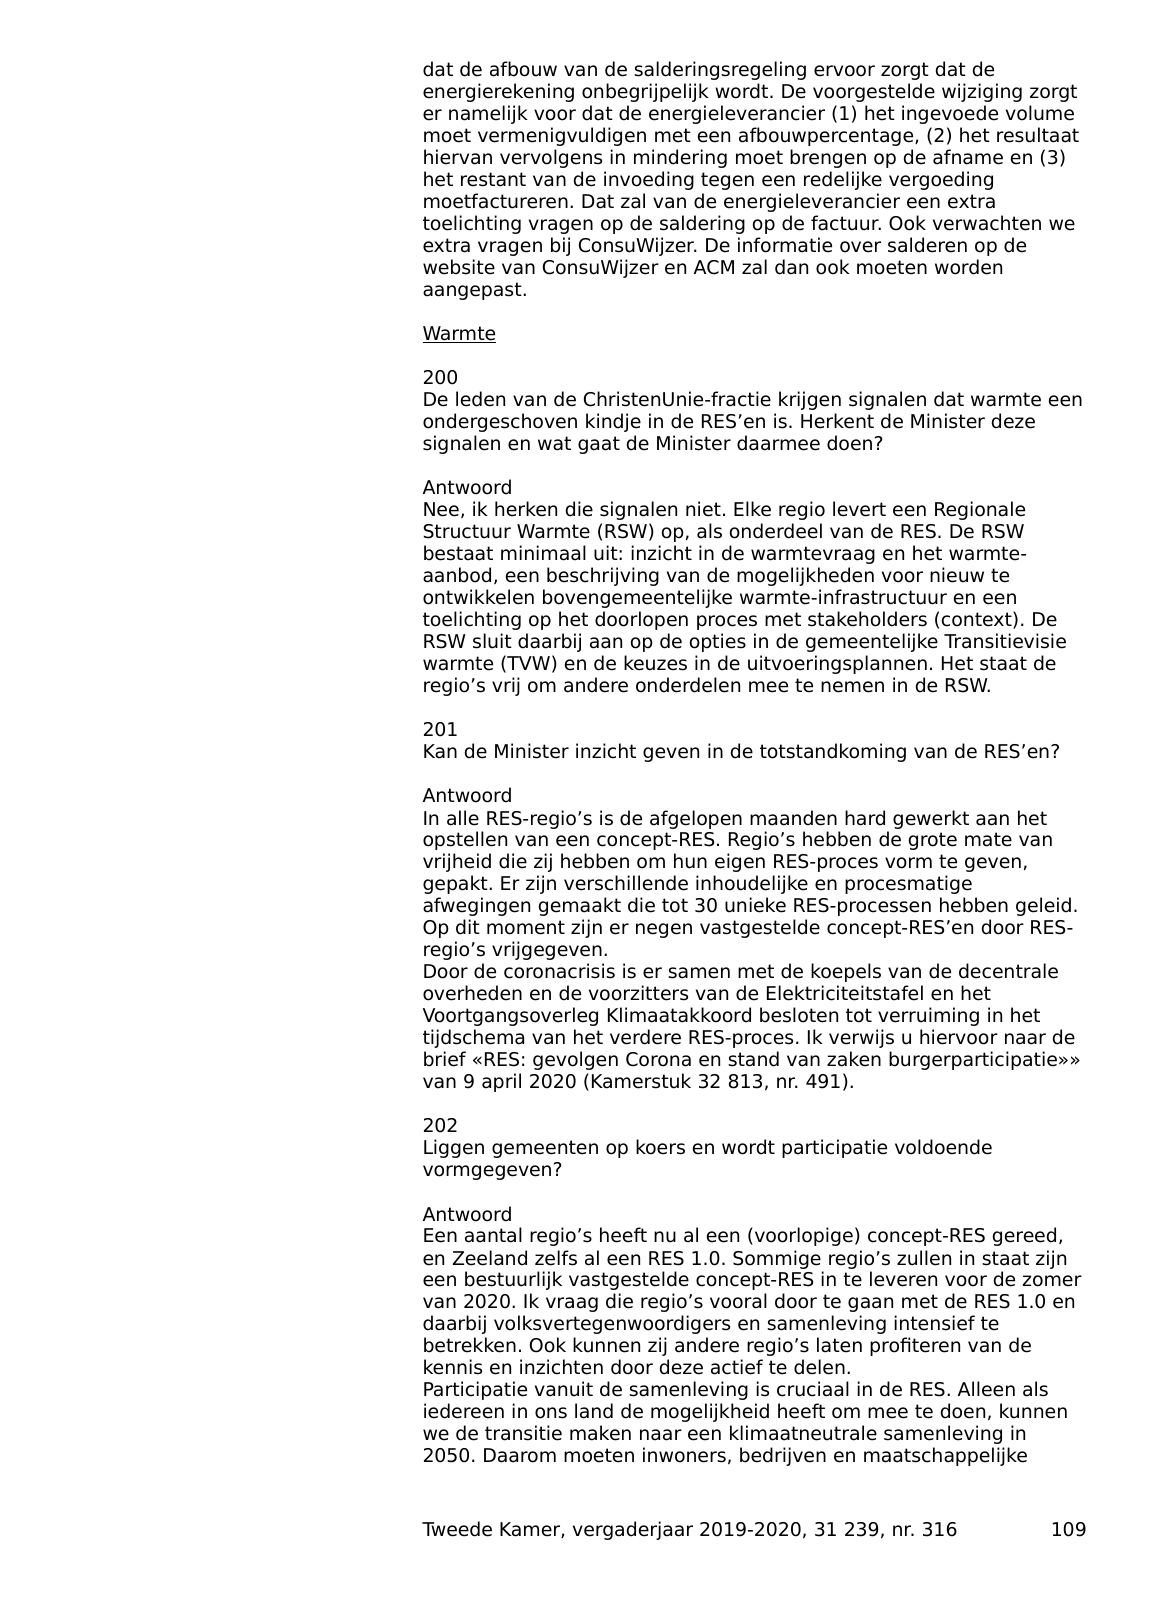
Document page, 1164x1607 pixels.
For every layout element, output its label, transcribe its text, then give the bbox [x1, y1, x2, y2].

text Antwoord [422, 1203, 1087, 1225]
text Een aantal regio’s heeft nu al een (voorlopige) concept-RES gereed, en Zeeland zelfs al een RES 1.0. Sommige regio’s zullen in staat zijn een bestuurlijk vastgestelde concept-RES in te leveren voor de zomer van 2020. Ik vraag die regio’s vooral door te gaan met de RES 1.0 en daarbij volksvertegenwoordigers en samenleving intensief te betrekken. Ook kunnen zij andere regio’s laten profiteren van de kennis en inzichten door deze actief te delen. [422, 1225, 1087, 1379]
text 201 [422, 719, 1087, 741]
text Kan de Minister inzicht geven in de totstandkoming van de RES’en? [422, 741, 1087, 763]
text 200 [422, 367, 1087, 389]
text 202 [422, 1115, 1087, 1137]
text Nee, ik herken die signalen niet. Elke regio levert een Regionale Structuur Warmte (RSW) op, als onderdeel van de RES. De RSW bestaat minimaal uit: inzicht in de warmtevraag en het warmte-aanbod, een beschrijving van de mogelijkheden voor nieuw te ontwikkelen bovengemeentelijke warmte-infrastructuur en een toelichting op het doorlopen proces met stakeholders (context). De RSW sluit daarbij aan op de opties in de gemeentelijke Transitievisie warmte (TVW) en de keuzes in de uitvoeringsplannen. Het staat de regio’s vrij om andere onderdelen mee te nemen in de RSW. [422, 499, 1087, 697]
text Antwoord [422, 785, 1087, 807]
text De leden van de ChristenUnie-fractie krijgen signalen dat warmte een ondergeschoven kindje in de RES’en is. Herkent de Minister deze signalen en wat gaat de Minister daarmee doen? [422, 389, 1087, 455]
text dat de afbouw van de salderingsregeling ervoor zorgt dat de energierekening onbegrijpelijk wordt. De voorgestelde wijziging zorgt er namelijk voor dat de energieleverancier (1) het ingevoede volume moet vermenigvuldigen met een afbouwpercentage, (2) het resultaat hiervan vervolgens in mindering moet brengen op de afname en (3) het restant van de invoeding tegen een redelijke vergoeding moetfactureren. Dat zal van de energieleverancier een extra toelichting vragen op de saldering op de factuur. Ook verwachten we extra vragen bij ConsuWijzer. De informatie over salderen op de website van ConsuWijzer en ACM zal dan ook moeten worden aangepast. [422, 59, 1087, 301]
text In alle RES-regio’s is de afgelopen maanden hard gewerkt aan het opstellen van een concept-RES. Regio’s hebben de grote mate van vrijheid die zij hebben om hun eigen RES-proces vorm te geven, gepakt. Er zijn verschillende inhoudelijke en procesmatige afwegingen gemaakt die tot 30 unieke RES-processen hebben geleid. Op dit moment zijn er negen vastgestelde concept-RES’en door RES-regio’s vrijgegeven. [422, 807, 1087, 961]
subtitle Warmte [422, 323, 1087, 345]
text Participatie vanuit de samenleving is cruciaal in de RES. Alleen als iedereen in ons land de mogelijkheid heeft om mee te doen, kunnen we de transitie maken naar een klimaatneutrale samenleving in 2050. Daarom moeten inwoners, bedrijven en maatschappelijke [422, 1379, 1087, 1467]
text Door de coronacrisis is er samen met de koepels van de decentrale overheden en de voorzitters van de Elektriciteitstafel en het Voortgangsoverleg Klimaatakkoord besloten tot verruiming in het tijdschema van het verdere RES-proces. Ik verwijs u hiervoor naar de brief «RES: gevolgen Corona en stand van zaken burgerparticipatie»» van 9 april 2020 (Kamerstuk 32 813, nr. 491). [422, 961, 1087, 1093]
text Antwoord [422, 477, 1087, 499]
text Liggen gemeenten op koers en wordt participatie voldoende vormgegeven? [422, 1137, 1087, 1181]
